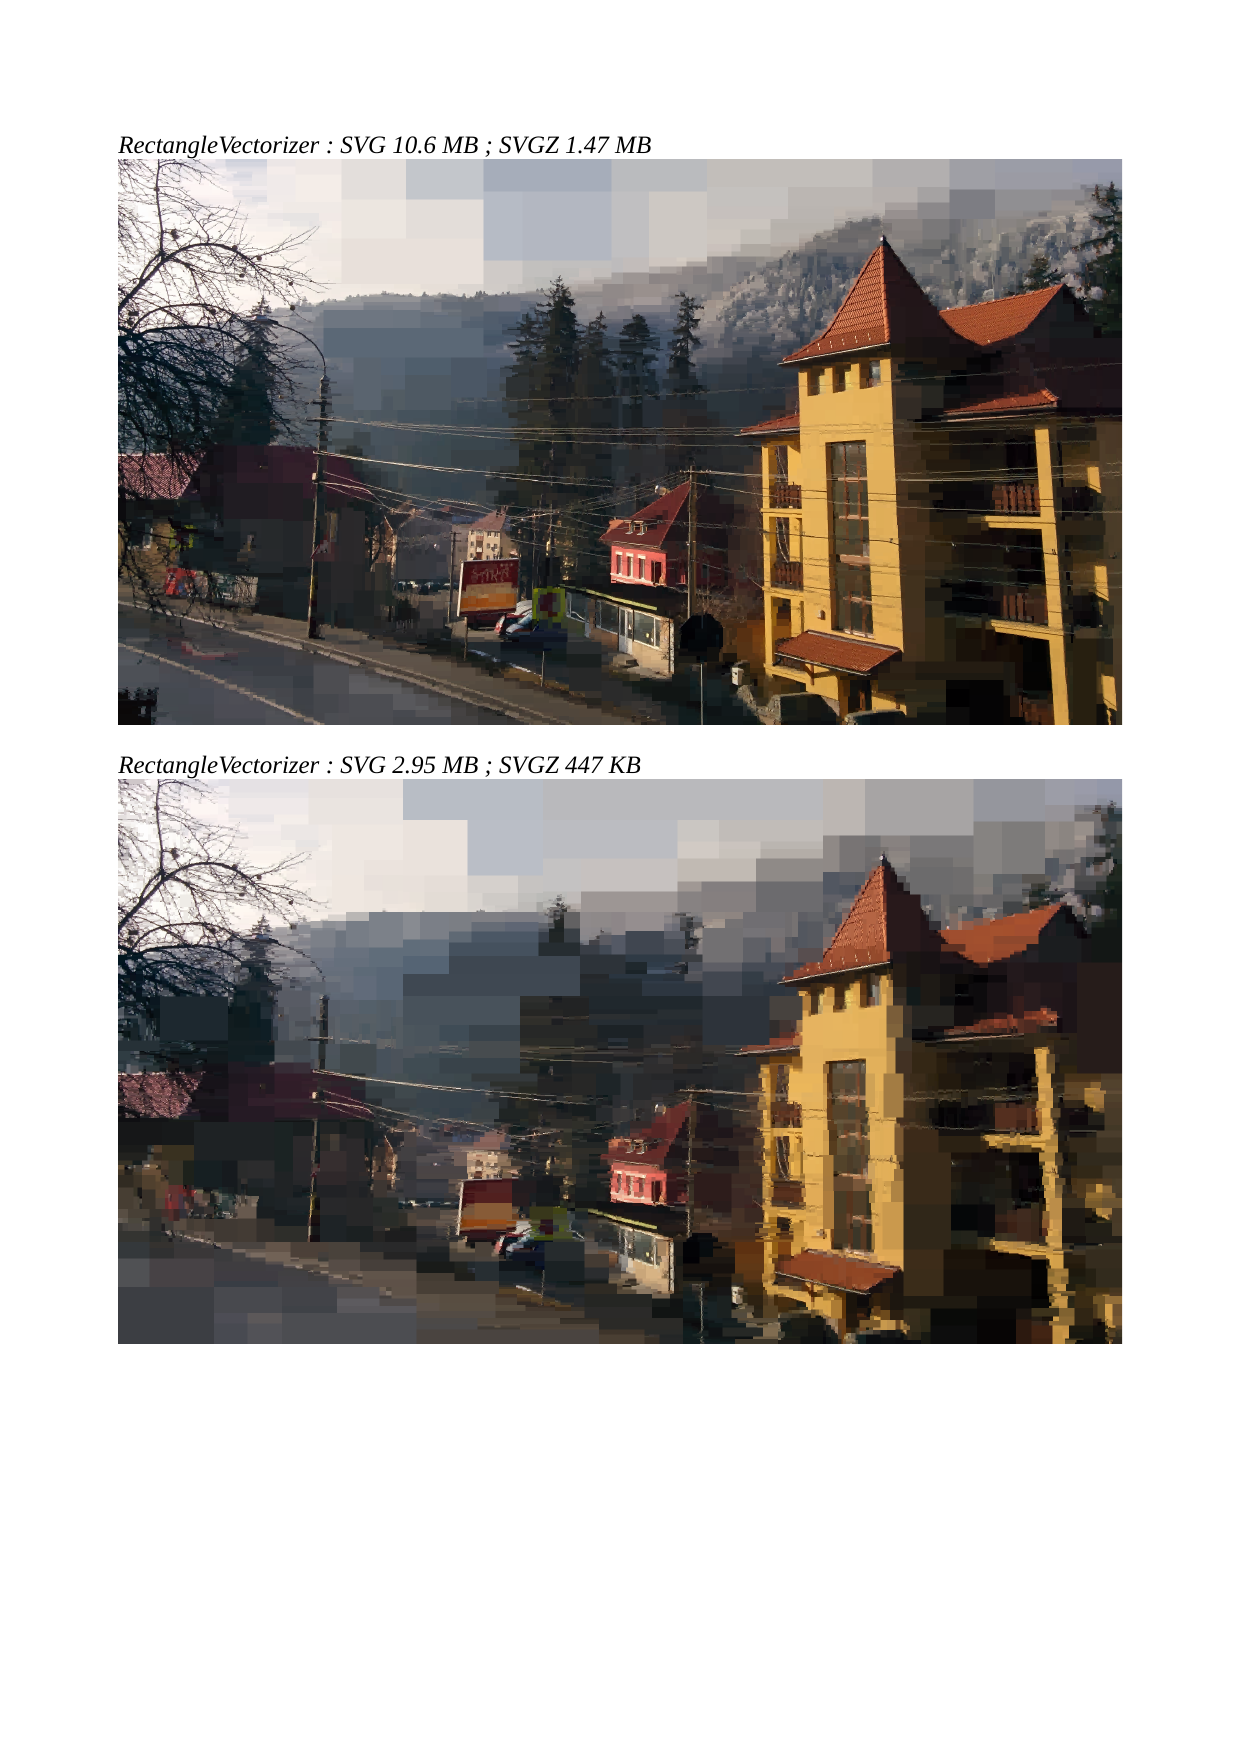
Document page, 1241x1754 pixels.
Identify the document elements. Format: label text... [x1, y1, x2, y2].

text RectangleVectorizer : SVG 10.6 MB ; SVGZ 1.47 MB [118, 131, 1122, 159]
text RectangleVectorizer : SVG 2.95 MB ; SVGZ 447 KB [118, 750, 1122, 779]
picture [118, 779, 1123, 1344]
picture [118, 159, 1123, 725]
